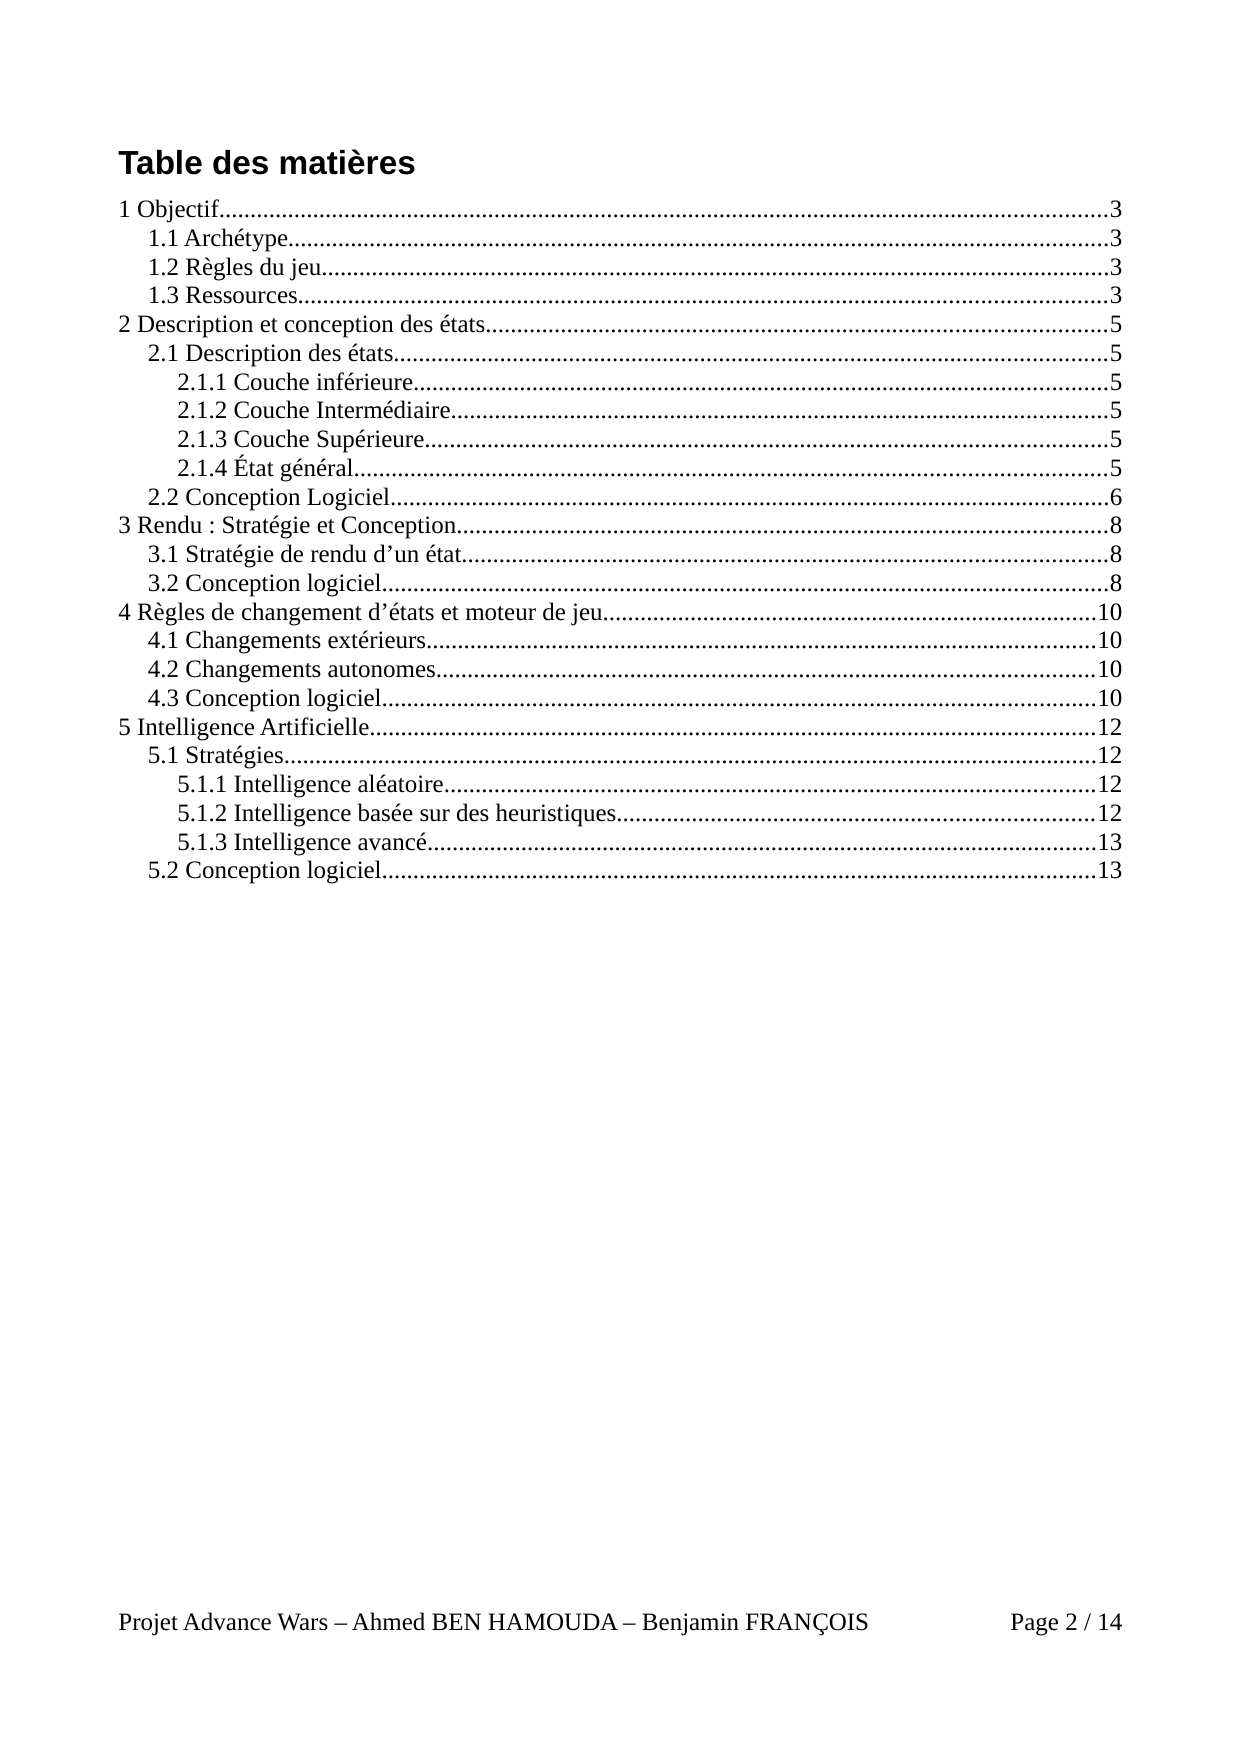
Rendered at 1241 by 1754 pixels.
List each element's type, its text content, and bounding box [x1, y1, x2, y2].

text 5.1 Stratégies 12 [148, 740, 1122, 769]
text 3.2 Conception logiciel 8 [148, 568, 1122, 597]
text 1.1 Archétype 3 [148, 223, 1122, 252]
text 2.1 Description des états 5 [148, 338, 1122, 367]
text 5.1.3 Intelligence avancé 13 [177, 827, 1122, 855]
text 1.3 Ressources 3 [148, 280, 1122, 309]
text 2 Description et conception des états 5 [118, 309, 1122, 338]
text 2.1.3 Couche Supérieure 5 [177, 424, 1122, 453]
text 2.1.2 Couche Intermédiaire 5 [177, 395, 1122, 424]
text 2.1.1 Couche inférieure 5 [177, 367, 1122, 395]
text 4 Règles de changement d’états et moteur de jeu 10 [118, 597, 1122, 625]
text 5.2 Conception logiciel 13 [148, 855, 1122, 884]
text 5 Intelligence Artificielle 12 [118, 712, 1122, 740]
text 4.1 Changements extérieurs 10 [148, 625, 1122, 654]
subtitle Table des matières [118, 143, 1122, 182]
text 3 Rendu : Stratégie et Conception 8 [118, 510, 1122, 539]
text 2.1.4 État général 5 [177, 453, 1122, 482]
text 1 Objectif 3 [118, 194, 1122, 223]
text 2.2 Conception Logiciel 6 [148, 482, 1122, 510]
text 3.1 Stratégie de rendu d’un état 8 [148, 539, 1122, 568]
text 1.2 Règles du jeu 3 [148, 252, 1122, 280]
text 4.2 Changements autonomes 10 [148, 654, 1122, 683]
text 5.1.2 Intelligence basée sur des heuristiques 12 [177, 798, 1122, 827]
text 4.3 Conception logiciel 10 [148, 683, 1122, 712]
text 5.1.1 Intelligence aléatoire 12 [177, 769, 1122, 798]
